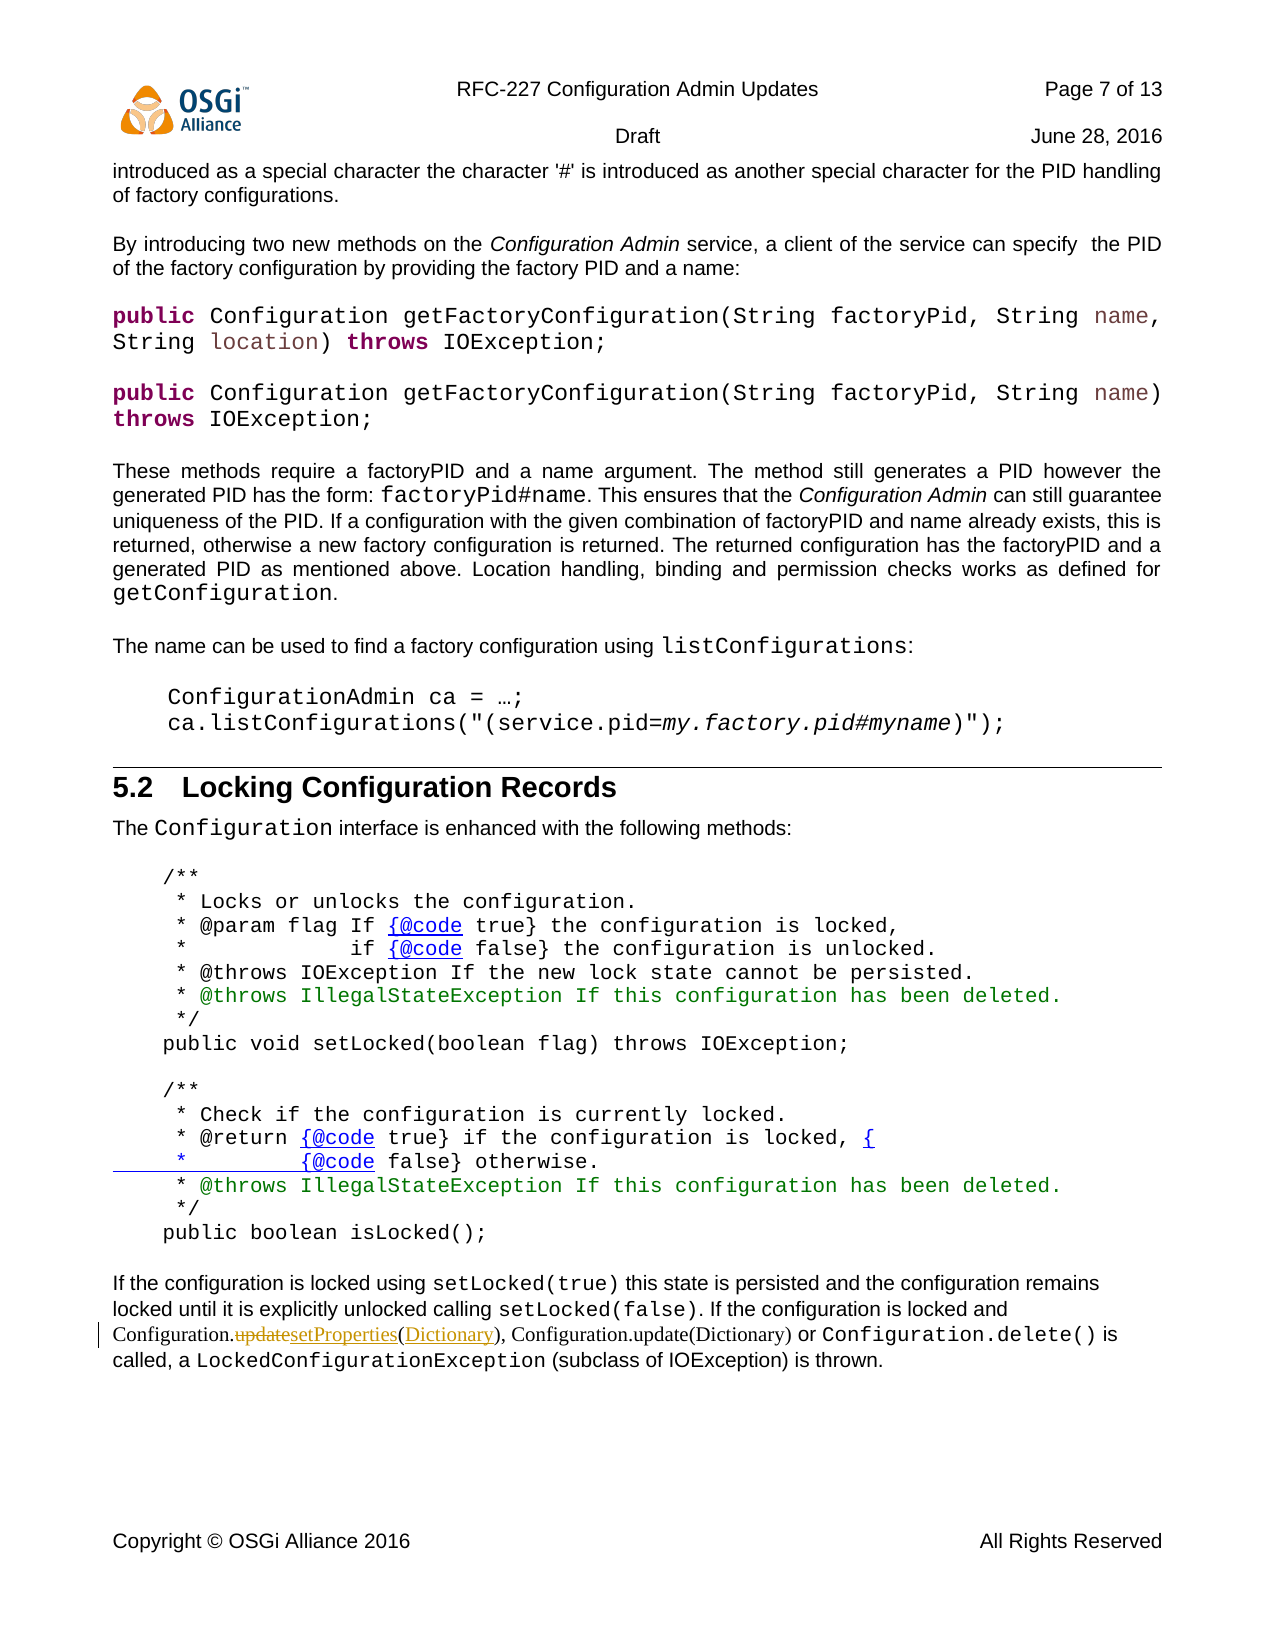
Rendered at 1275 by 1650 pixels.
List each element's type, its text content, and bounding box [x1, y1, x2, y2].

subtitle Locking Configuration Records [112, 768, 1162, 803]
text The name can be used to find a factory configuration using listConfigurations: [112, 632, 1162, 661]
text public Configuration getFactoryConfiguration(String factoryPid, String name, String location) throws IOException; [112, 305, 1162, 357]
text The Configuration interface is enhanced with the following methods: [112, 816, 1162, 842]
text If the configuration is locked using setLocked(true) this state is persisted and the configuration remains locked until it is explicitly unlocked calling setLocked(false). If the configuration is locked and Configuration.setProperties(Dictionary), Configuration.update(Dictionary) or Configuration.delete() is called, a LockedConfigurationException (subclass of IOException) is thrown. [112, 1271, 1162, 1374]
text By introducing two new methods on the Configuration Admin service, a client of the service can specify the PID of the factory configuration by providing the factory PID and a name: [112, 232, 1162, 280]
text public Configuration getFactoryConfiguration(String factoryPid, String name) throws IOException; [112, 382, 1162, 433]
picture [113, 78, 257, 142]
text /** * Locks or unlocks the configuration. * @param flag If {@code true} the configuration is locked, * if {@code false} the configuration is unlocked. * @throws IOException If the new lock state cannot be persisted. * @throws IllegalStateException If this configuration has been deleted. */ public void setLocked(boolean flag) throws IOException; /** * Check if the configuration is currently locked. * @return {@code true} if the configuration is locked, { * {@code false} otherwise. * @throws IllegalStateException If this configuration has been deleted. */ public boolean isLocked(); [112, 867, 1162, 1246]
text introduced as a special character the character '#' is introduced as another special character for the PID handling of factory configurations. [112, 159, 1162, 207]
text These methods require a factoryPID and a name argument. The method still generates a PID however the generated PID has the form: factoryPid#name. This ensures that the Configuration Admin can still guarantee uniqueness of the PID. If a configuration with the given combination of factoryPID and name already exists, this is returned, otherwise a new factory configuration is returned. The returned configuration has the factoryPID and a generated PID as mentioned above. Location handling, binding and permission checks works as defined for getConfiguration. [112, 458, 1162, 607]
text ConfigurationAdmin ca = …; ca.listConfigurations("(service.pid=my.factory.pid#myname)"); [112, 686, 1162, 737]
